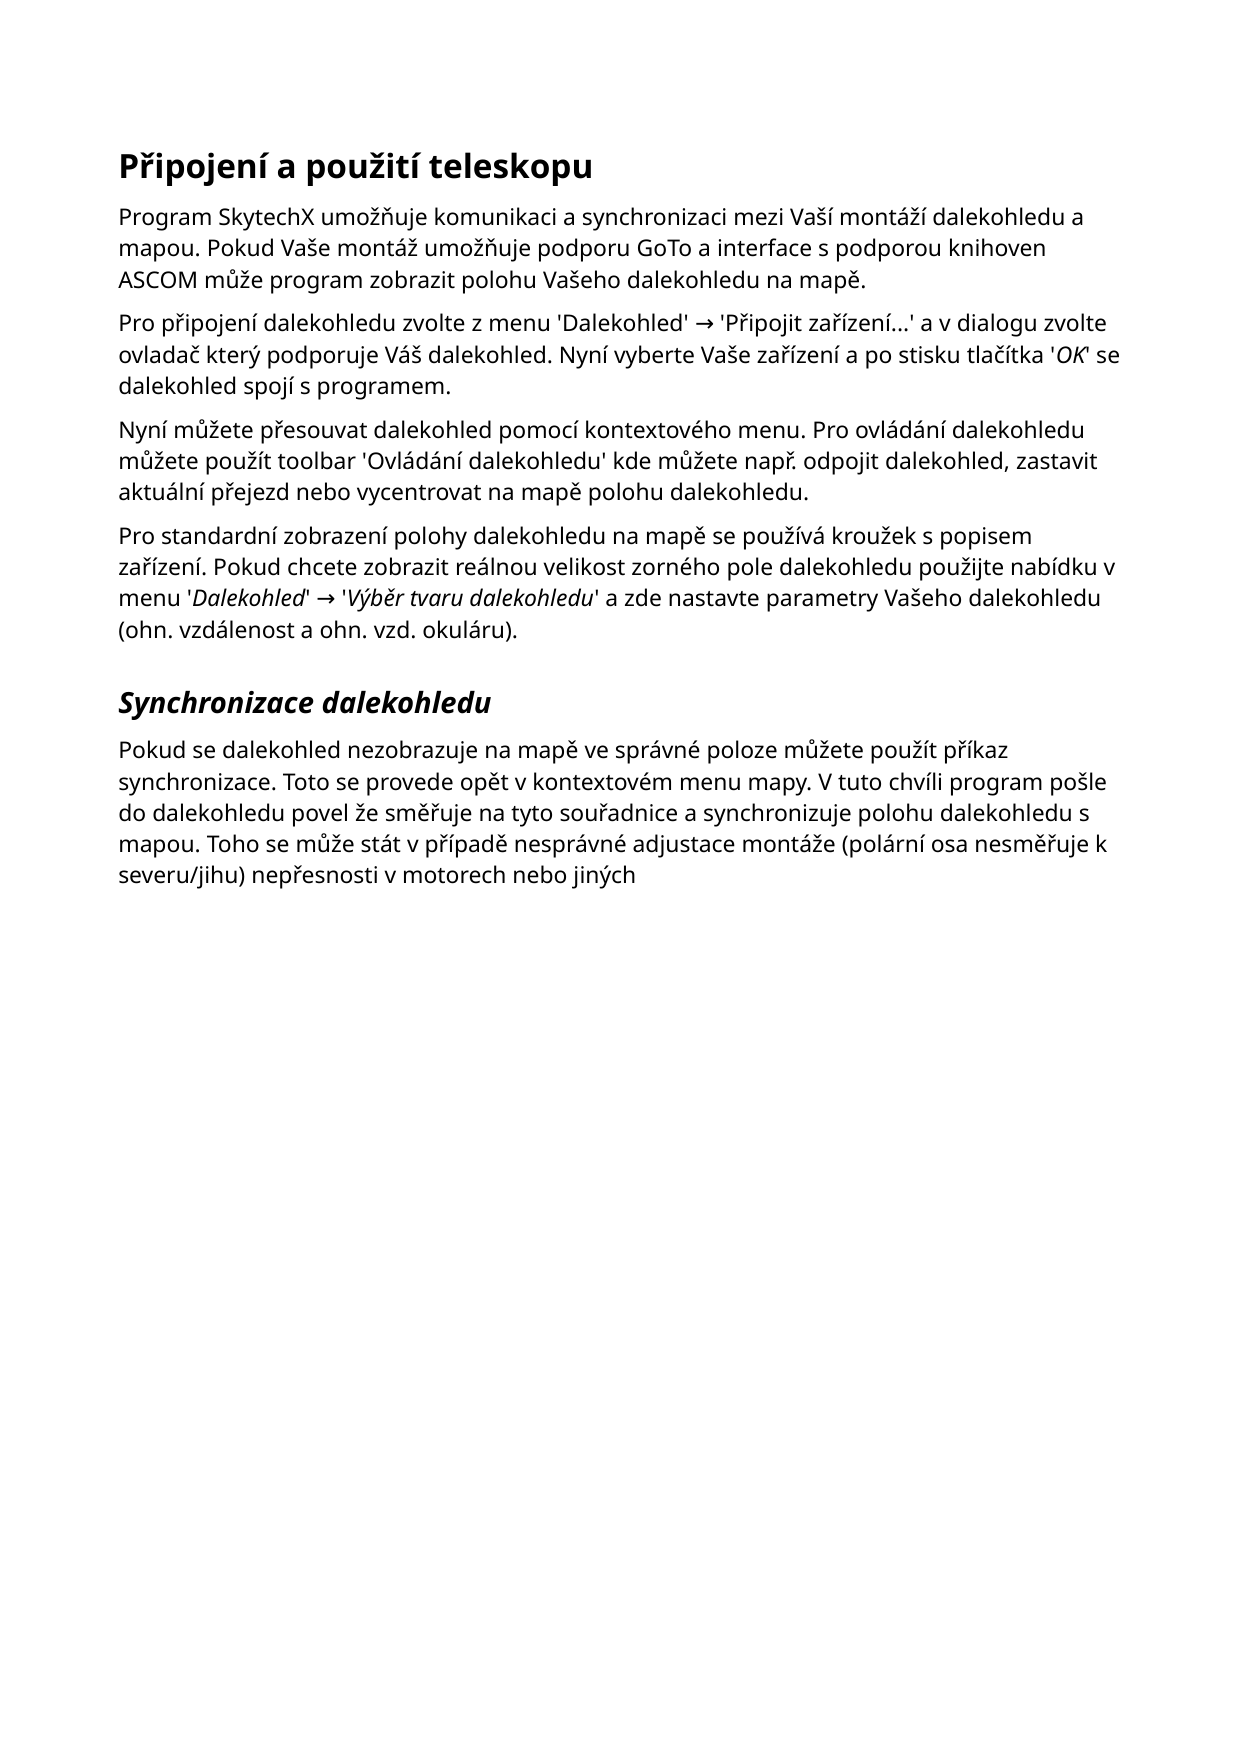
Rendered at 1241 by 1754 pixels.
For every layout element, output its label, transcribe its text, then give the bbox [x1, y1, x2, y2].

text Program SkytechX umožňuje komunikaci a synchronizaci mezi Vaší montáží dalekohledu a mapou. Pokud Vaše montáž umožňuje podporu GoTo a interface s podporou knihoven ASCOM může program zobrazit polohu Vašeho dalekohledu na mapě. [118, 201, 1122, 295]
text Nyní můžete přesouvat dalekohled pomocí kontextového menu. Pro ovládání dalekohledu můžete použít toolbar 'Ovládání dalekohledu' kde můžete např. odpojit dalekohled, zastavit aktuální přejezd nebo vycentrovat na mapě polohu dalekohledu. [118, 413, 1122, 507]
text Pro standardní zobrazení polohy dalekohledu na mapě se používá kroužek s popisem zařízení. Pokud chcete zobrazit reálnou velikost zorného pole dalekohledu použijte nabídku v menu 'Dalekohled' → 'Výběr tvaru dalekohledu' a zde nastavte parametry Vašeho dalekohledu (ohn. vzdálenost a ohn. vzd. okuláru). [118, 520, 1122, 645]
text Pro připojení dalekohledu zvolte z menu 'Dalekohled' → 'Připojit zařízení...' a v dialogu zvolte ovladač který podporuje Váš dalekohled. Nyní vyberte Vaše zařízení a po stisku tlačítka 'OK' se dalekohled spojí s programem. [118, 307, 1122, 401]
subtitle Synchronizace dalekohledu [118, 682, 1122, 722]
subtitle Připojení a použití teleskopu [118, 143, 1122, 188]
text Pokud se dalekohled nezobrazuje na mapě ve správné poloze můžete použít příkaz synchronizace. Toto se provede opět v kontextovém menu mapy. V tuto chvíli program pošle do dalekohledu povel že směřuje na tyto souřadnice a synchronizuje polohu dalekohledu s mapou. Toho se může stát v případě nesprávné adjustace montáže (polární osa nesměřuje k severu/jihu) nepřesnosti v motorech nebo jiných [118, 734, 1122, 891]
